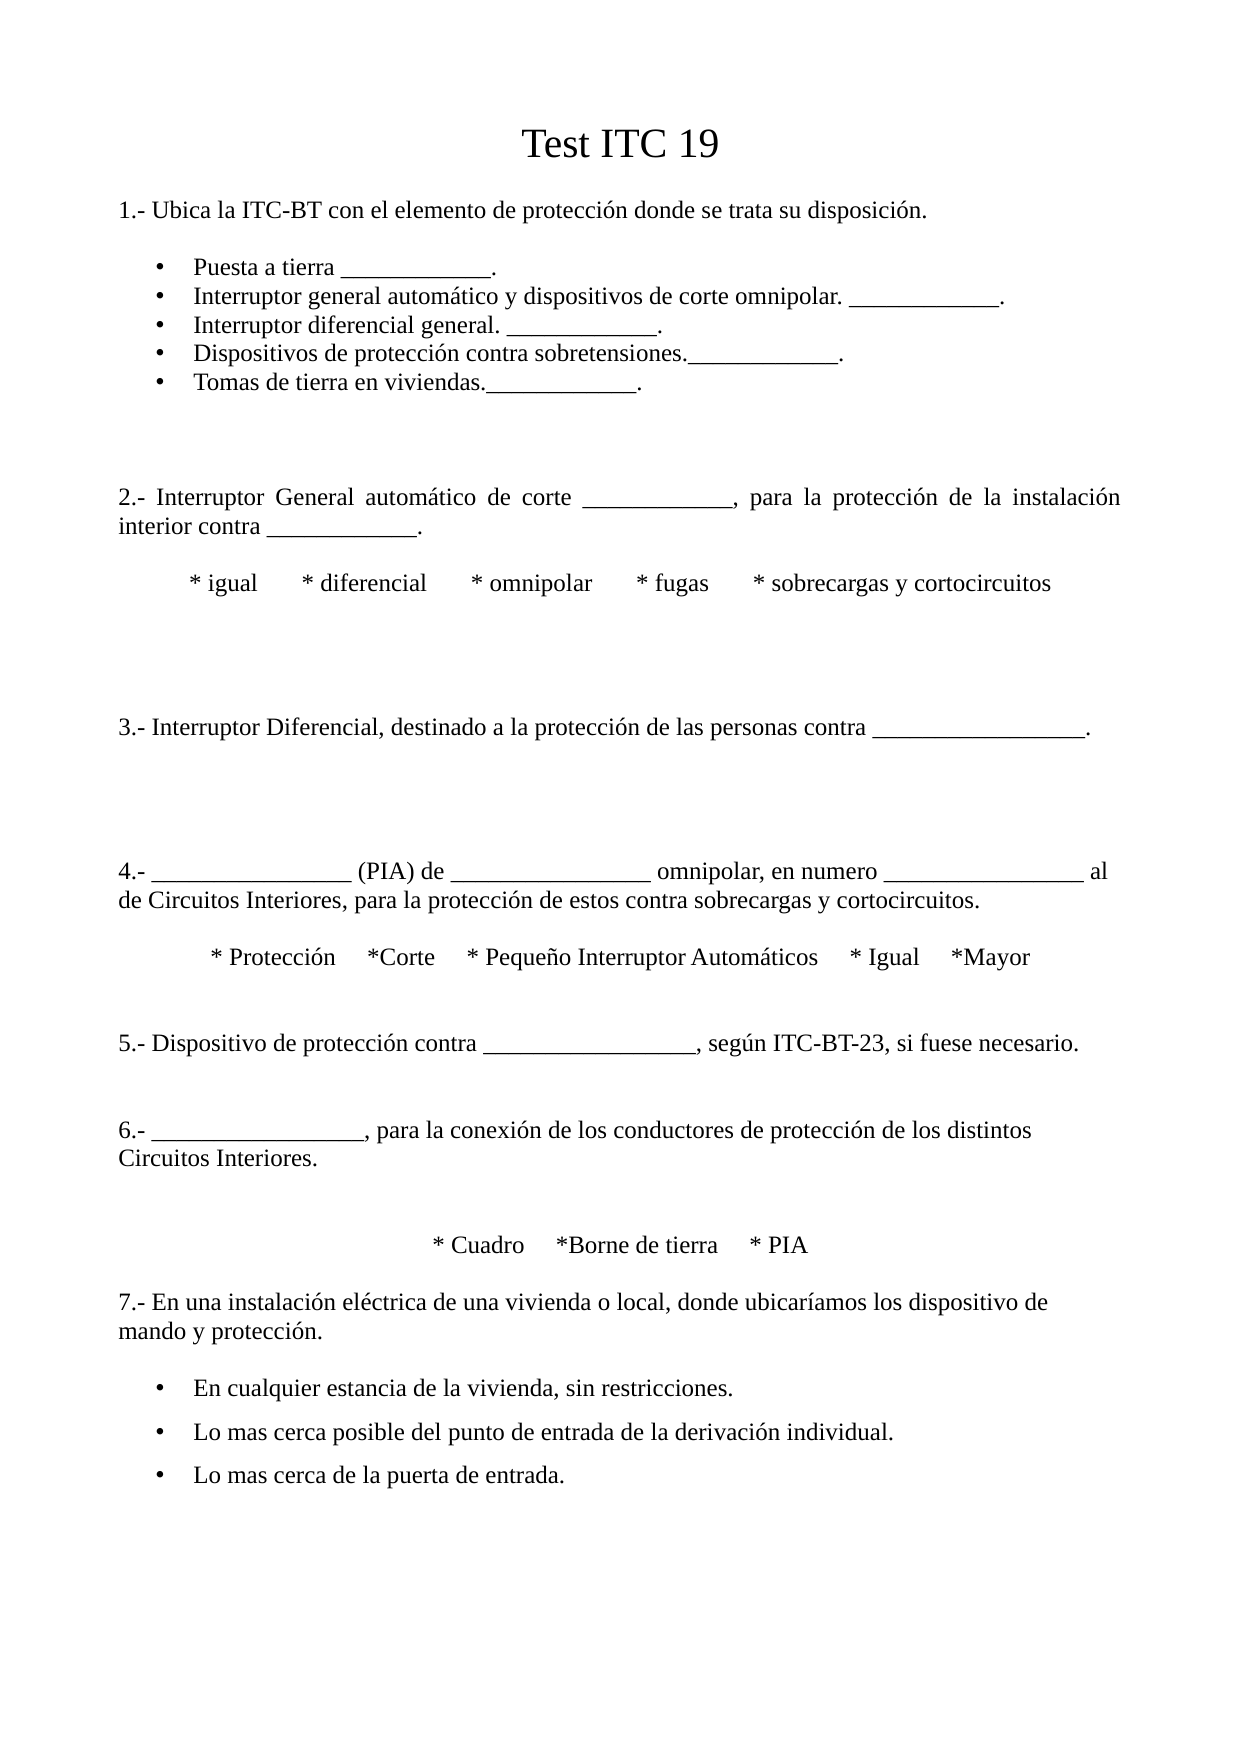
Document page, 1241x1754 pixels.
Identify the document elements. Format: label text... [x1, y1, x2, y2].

text Test ITC 19 [118, 118, 1122, 166]
text 3.- Interruptor Diferencial, destinado a la protección de las personas contra _________________. [118, 712, 1122, 741]
text 5.- Dispositivo de protección contra _________________, según ITC-BT-23, si fuese necesario. [118, 1028, 1122, 1057]
list Dispositivos de protección contra sobretensiones.____________. [156, 338, 1122, 367]
list Lo mas cerca de la puerta de entrada. [156, 1460, 1122, 1488]
text * Protección *Corte * Pequeño Interruptor Automáticos * Igual *Mayor [118, 942, 1122, 971]
list Interruptor diferencial general. ____________. [156, 310, 1122, 338]
list Tomas de tierra en viviendas.____________. [156, 367, 1122, 396]
text * igual * diferencial * omnipolar * fugas * sobrecargas y cortocircuitos [118, 568, 1122, 597]
text 2.- Interruptor General automático de corte ____________, para la protección de la instalación interior contra ____________. [118, 482, 1122, 540]
list Lo mas cerca posible del punto de entrada de la derivación individual. [156, 1417, 1122, 1445]
text 4.- ________________ (PIA) de ________________ omnipolar, en numero ________________ al de Circuitos Interiores, para la protección de estos contra sobrecargas y cortocircuitos. [118, 856, 1122, 913]
text 6.- _________________, para la conexión de los conductores de protección de los distintos Circuitos Interiores. [118, 1115, 1122, 1172]
list En cualquier estancia de la vivienda, sin restricciones. [156, 1373, 1122, 1402]
list Puesta a tierra ____________. [156, 252, 1122, 281]
list Interruptor general automático y dispositivos de corte omnipolar. ____________. [156, 281, 1122, 310]
text 1.- Ubica la ITC-BT con el elemento de protección donde se trata su disposición. [118, 195, 1122, 223]
text * Cuadro *Borne de tierra * PIA [118, 1230, 1122, 1258]
text 7.- En una instalación eléctrica de una vivienda o local, donde ubicaríamos los dispositivo de mando y protección. [118, 1287, 1122, 1345]
